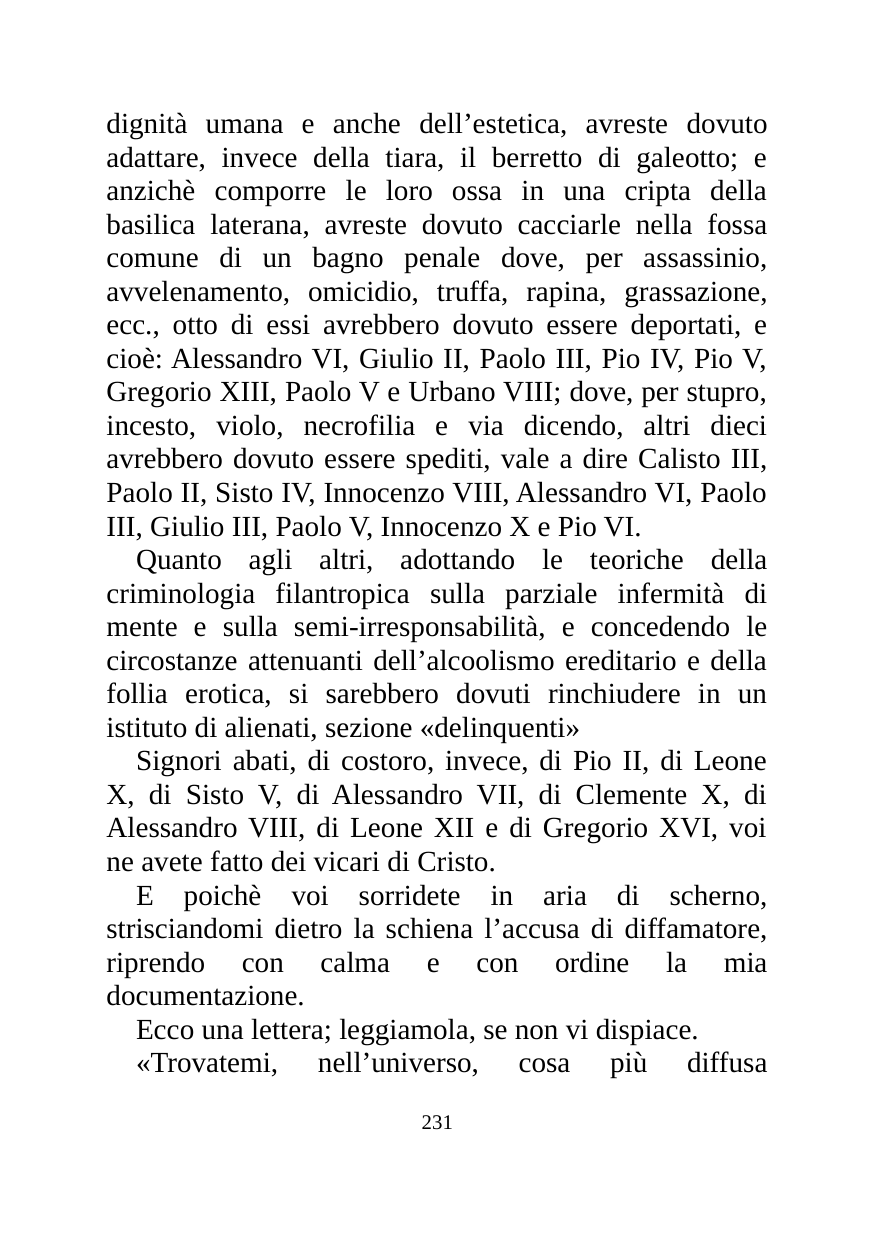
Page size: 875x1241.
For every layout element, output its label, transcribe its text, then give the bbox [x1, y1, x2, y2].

text E poichè voi sorridete in aria di scherno, strisciandomi dietro la schiena l’accusa di diffamatore, riprendo con calma e con ordine la mia documentazione. [106, 878, 768, 1012]
text dignità umana e anche dell’estetica, avreste dovuto adattare, invece della tiara, il berretto di galeotto; e anzichè comporre le loro ossa in una cripta della basilica laterana, avreste dovuto cacciarle nella fossa comune di un bagno penale dove, per assassinio, avvelenamento, omicidio, truffa, rapina, grassazione, ecc., otto di essi avrebbero dovuto essere deportati, e cioè: Alessandro VI, Giulio II, Paolo III, Pio IV, Pio V, Gregorio XIII, Paolo V e Urbano VIII; dove, per stupro, incesto, violo, necrofilia e via dicendo, altri dieci avrebbero dovuto essere spediti, vale a dire Calisto III, Paolo II, Sisto IV, Innocenzo VIII, Alessandro VI, Paolo III, Giulio III, Paolo V, Innocenzo X e Pio VI. [106, 106, 768, 542]
text Quanto agli altri, adottando le teoriche della criminologia filantropica sulla parziale infermità di mente e sulla semi-irresponsabilità, e concedendo le circostanze attenuanti dell’alcoolismo ereditario e della follia erotica, si sarebbero dovuti rinchiudere in un istituto di alienati, sezione «delinquenti» [106, 542, 768, 743]
text «Trovatemi, nell’universo, cosa più diffusa [106, 1045, 768, 1079]
text Ecco una lettera; leggiamola, se non vi dispiace. [106, 1012, 768, 1045]
text Signori abati, di costoro, invece, di Pio II, di Leone X, di Sisto V, di Alessandro VII, di Clemente X, di Alessandro VIII, di Leone XII e di Gregorio XVI, voi ne avete fatto dei vicari di Cristo. [106, 743, 768, 878]
